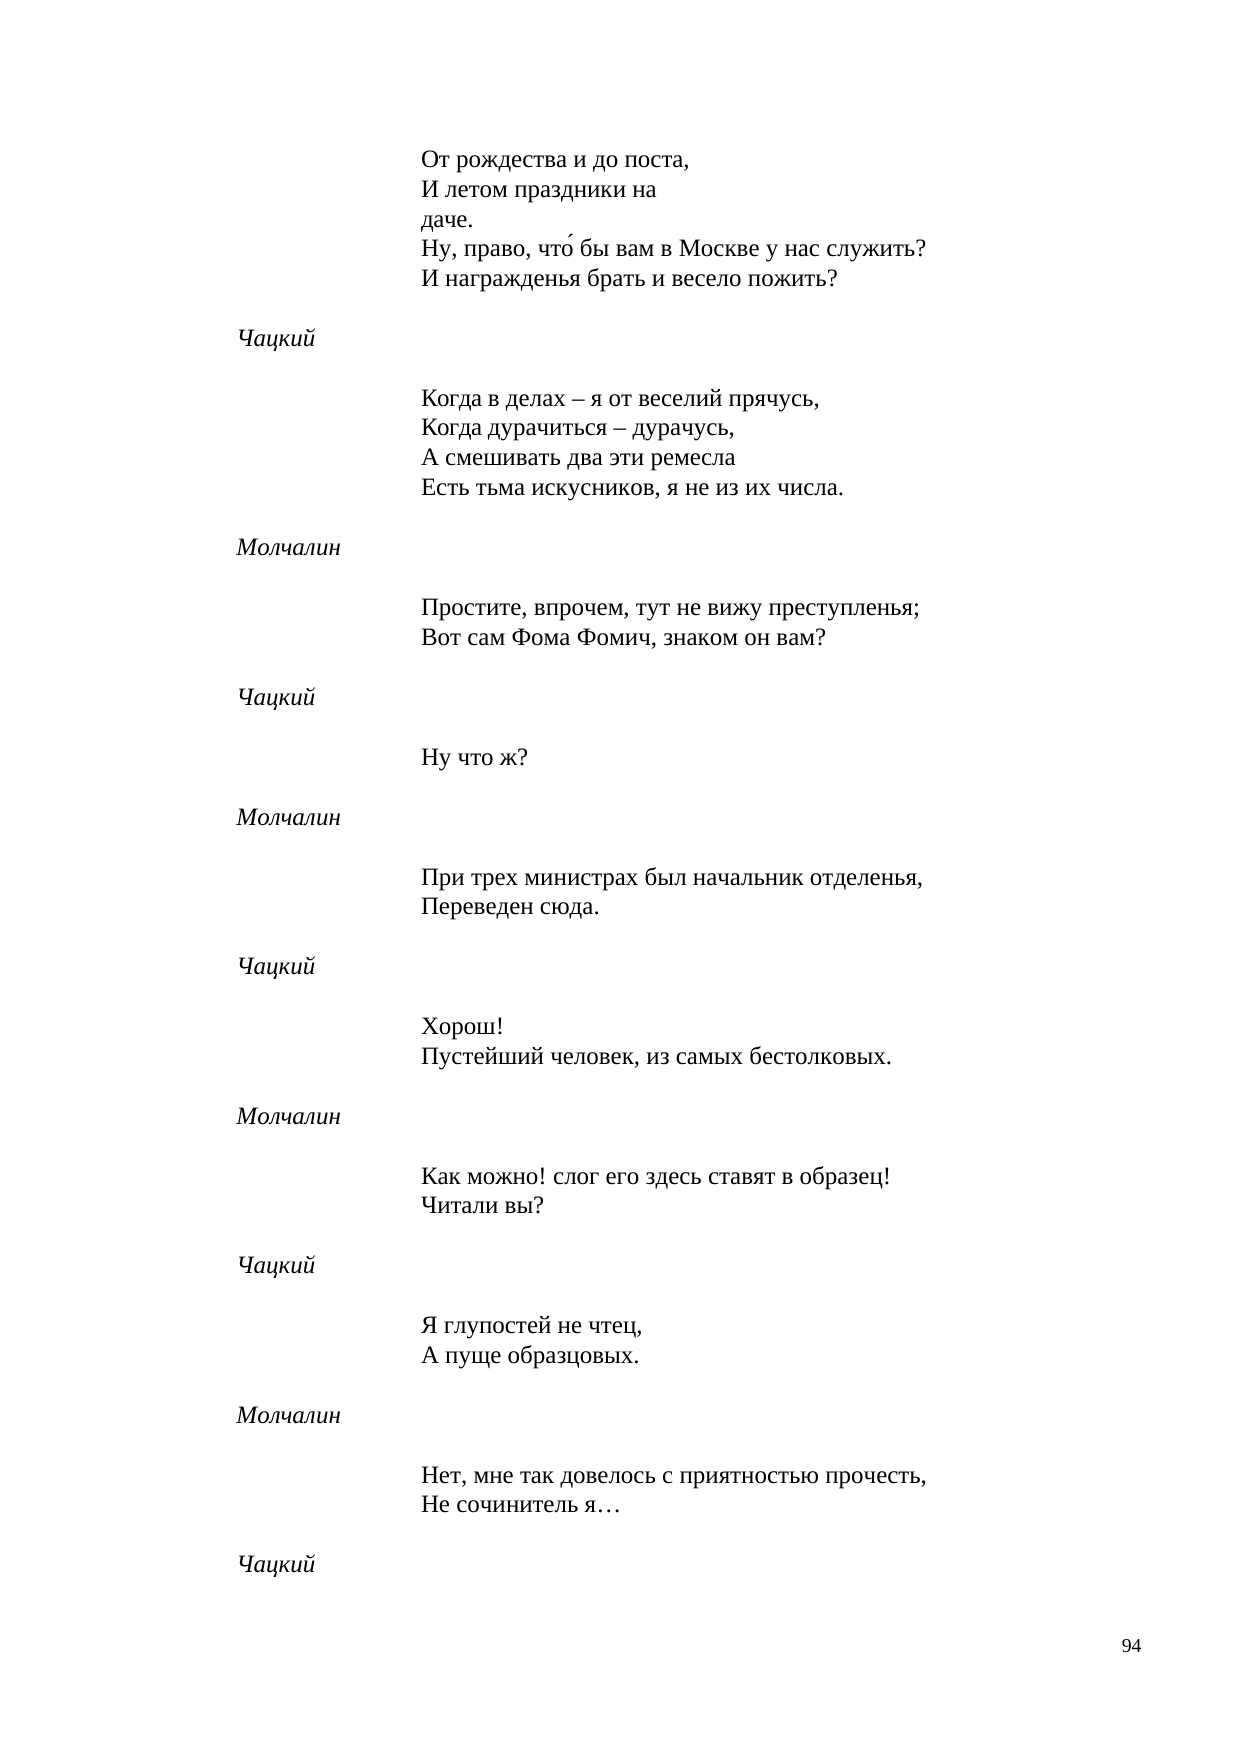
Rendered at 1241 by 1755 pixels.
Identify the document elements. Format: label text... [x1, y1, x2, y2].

text Молчалин [236, 1400, 1168, 1428]
text От рождества и до поста, И летом праздники на даче. [421, 144, 715, 232]
text Молчалин [236, 802, 1168, 830]
text Ну, право, что́ бы вам в Москве у нас служить? И награжденья брать и весело пожить? [421, 233, 931, 292]
text Молчалин [236, 1101, 1168, 1130]
text Я глупостей не чтец, А пуще образцовых. [421, 1310, 658, 1369]
text Молчалин [236, 532, 1168, 561]
text Нет, мне так довелось с приятностью прочесть, Не сочинитель я… [421, 1460, 946, 1518]
text Чацкий [236, 951, 1168, 980]
text Чацкий [236, 682, 1168, 710]
text Хорош! [421, 1011, 1168, 1040]
text Как можно! слог его здесь ставят в образец! Читали вы? [421, 1161, 946, 1219]
text Простите, впрочем, тут не вижу преступленья; Вот сам Фома Фомич, знаком он вам? [421, 592, 922, 651]
text Когда в делах – я от веселий прячусь, Когда дурачиться – дурачусь, [421, 383, 821, 441]
text Есть тьма искусников, я не из их числа. [421, 472, 1168, 501]
text Пустейший человек, из самых бестолковых. [421, 1041, 1168, 1070]
text Чацкий [236, 1549, 1168, 1578]
text Чацкий [236, 323, 1168, 352]
text Ну что ж? [421, 742, 1168, 770]
text При трех министрах был начальник отделенья, Переведен сюда. [421, 862, 946, 920]
text А смешивать два эти ремесла [421, 442, 1168, 471]
text Чацкий [236, 1250, 1168, 1279]
